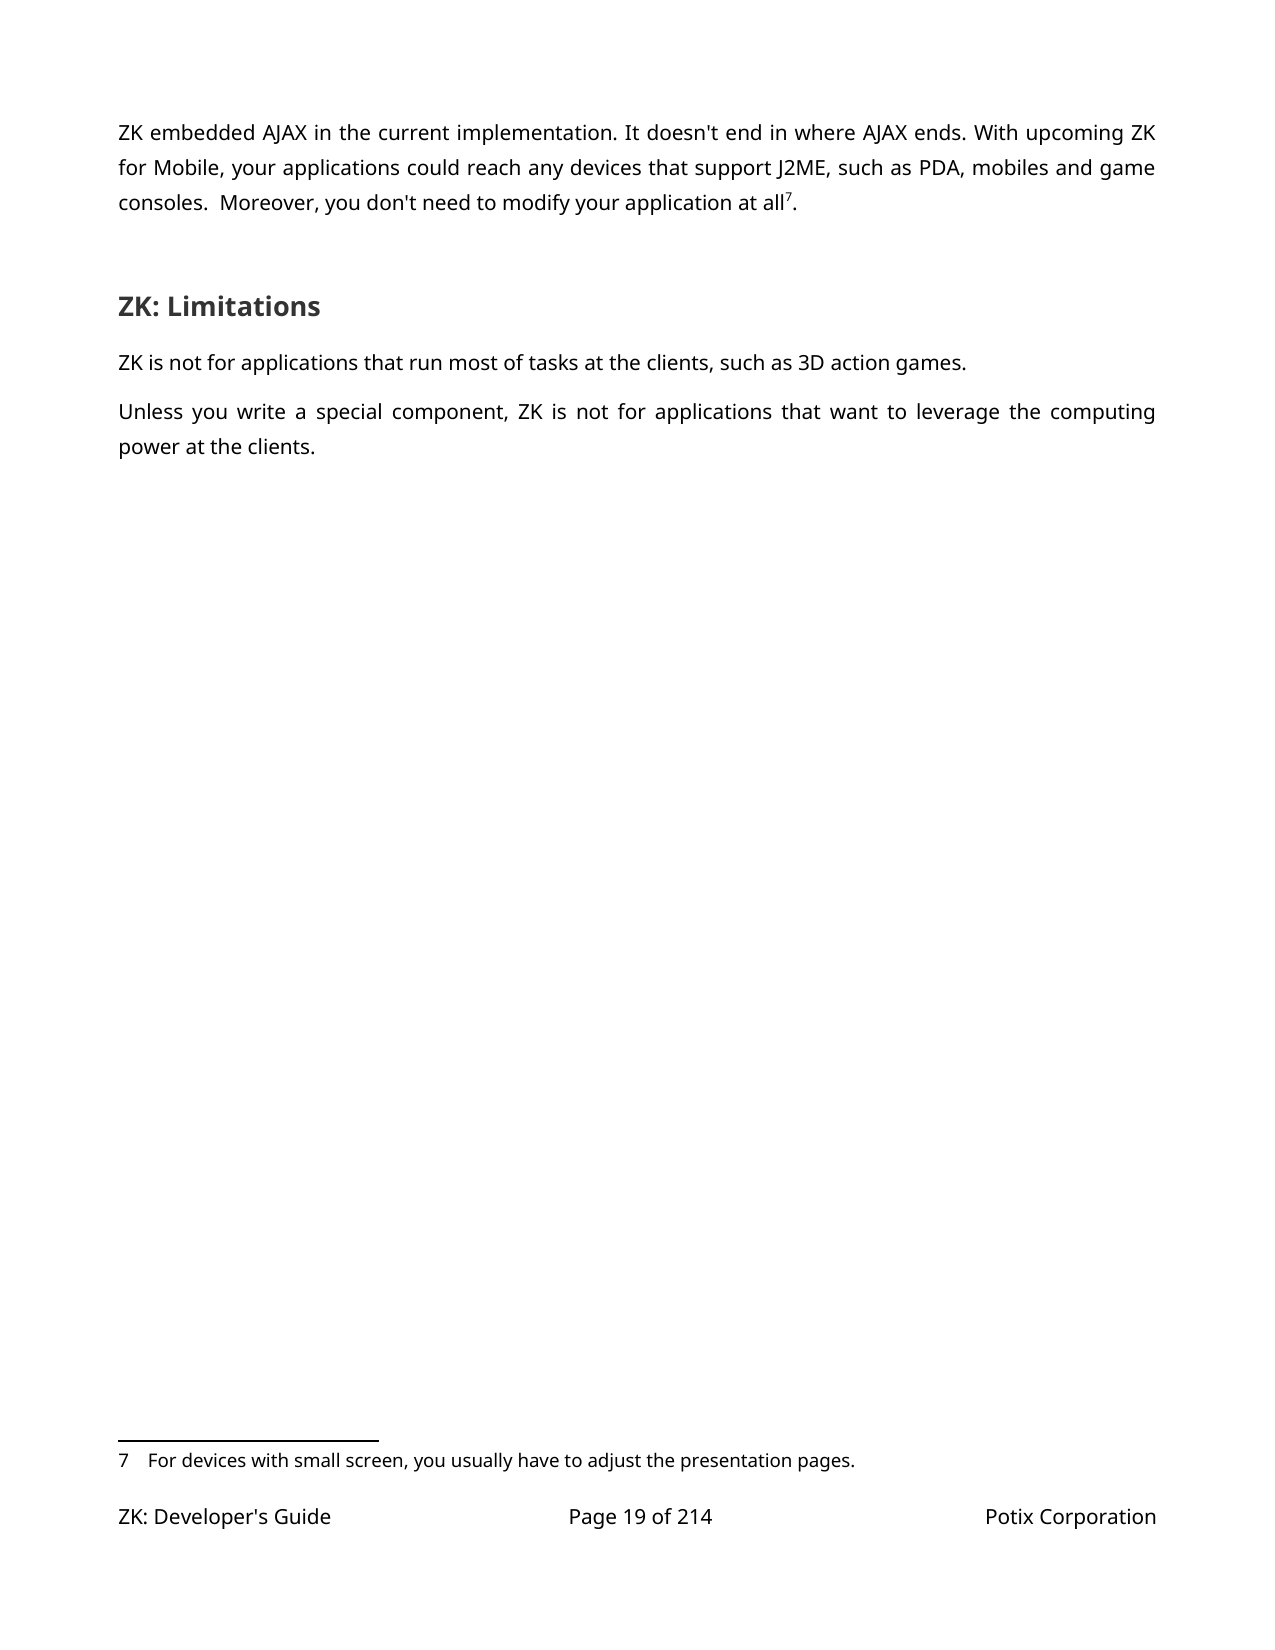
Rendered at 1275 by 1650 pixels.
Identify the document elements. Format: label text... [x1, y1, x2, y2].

subtitle ZK: Limitations [118, 288, 1157, 324]
text ZK embedded AJAX in the current implementation. It doesn't end in where AJAX ends. With upcoming ZK for Mobile, your applications could reach any devices that support J2ME, such as PDA, mobiles and game consoles. Moreover, you don't need to modify your application at all. [118, 118, 1157, 217]
text ZK is not for applications that run most of tasks at the clients, such as 3D action games. [118, 348, 1157, 376]
text For devices with small screen, you usually have to adjust the presentation pages. [118, 1447, 1157, 1473]
text Unless you write a special component, ZK is not for applications that want to leverage the computing power at the clients. [118, 397, 1157, 460]
